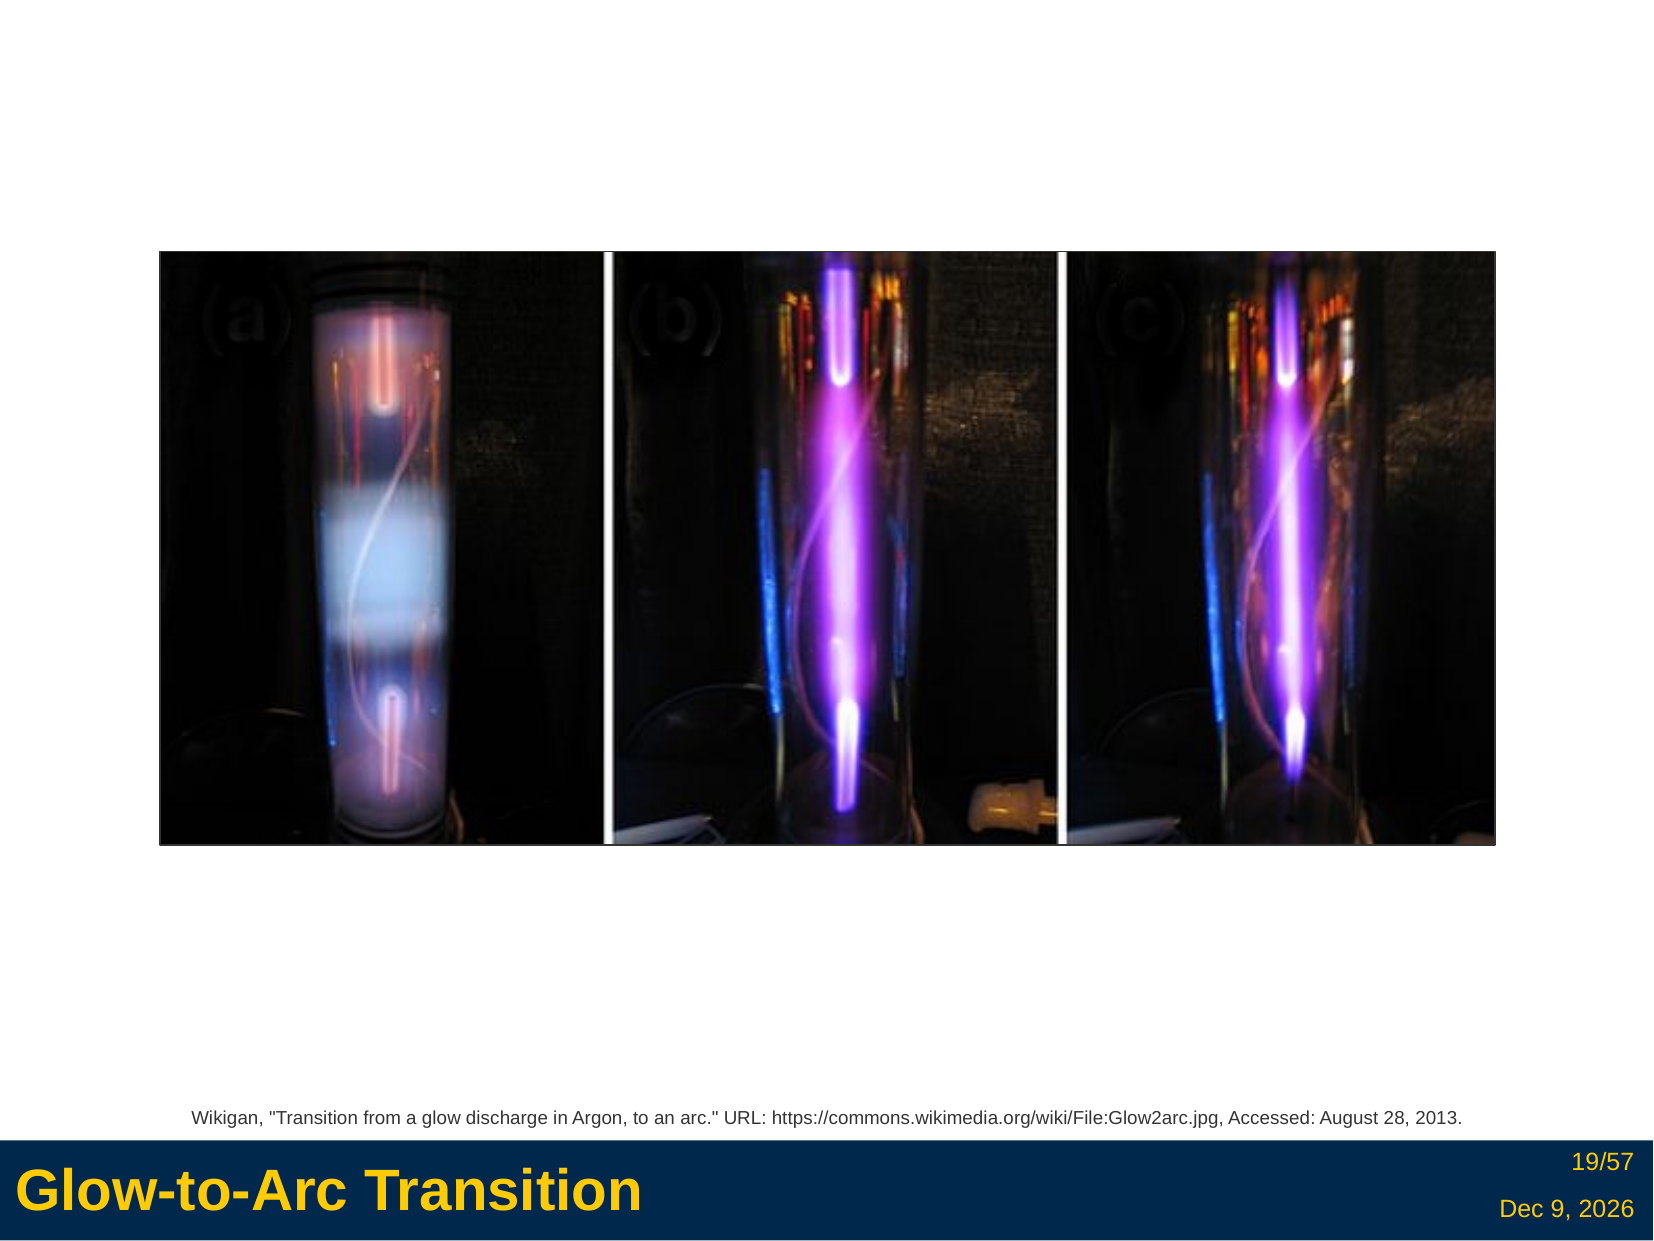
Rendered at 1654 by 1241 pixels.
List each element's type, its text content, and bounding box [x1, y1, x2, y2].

title Glow-to-Arc Transition [14, 1140, 1380, 1241]
picture [160, 252, 1495, 845]
